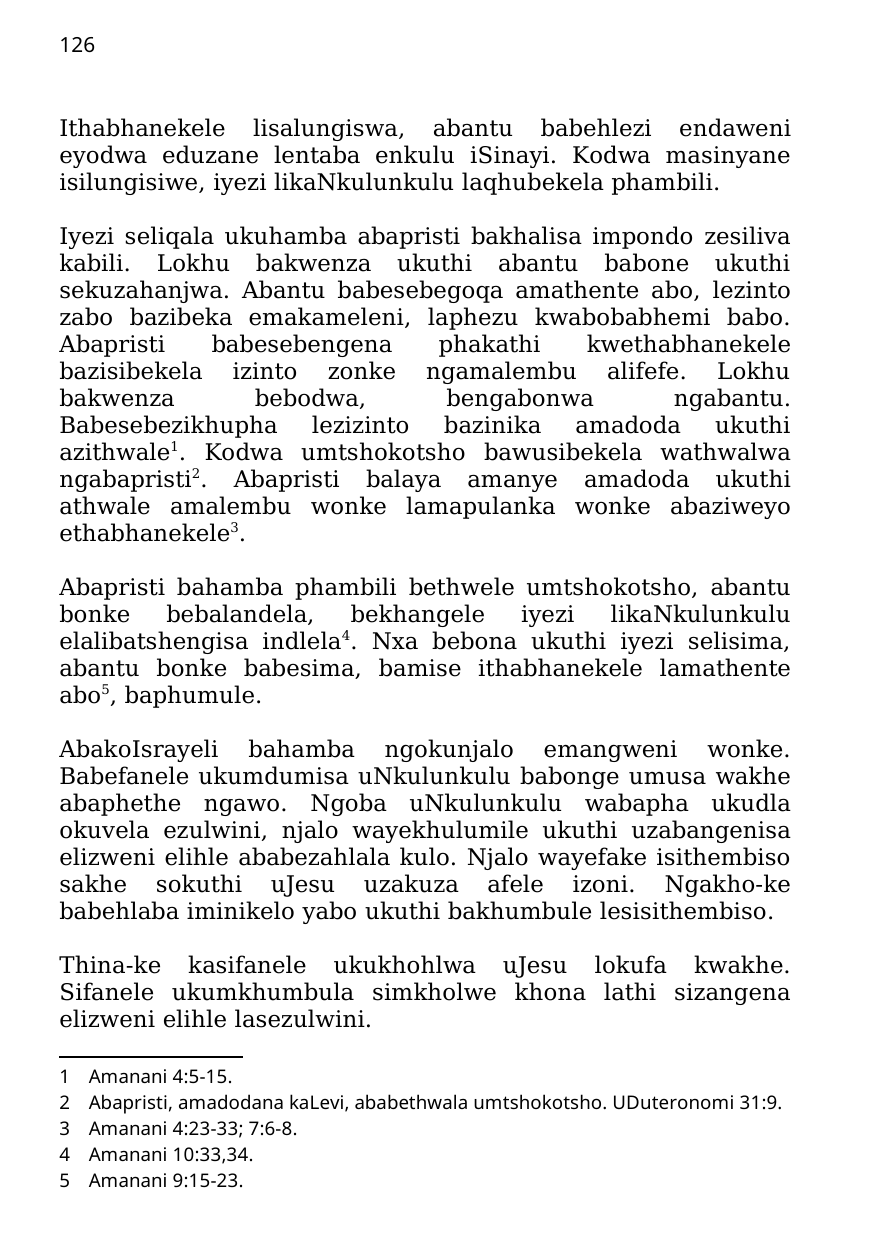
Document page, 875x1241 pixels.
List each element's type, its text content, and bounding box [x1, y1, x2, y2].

text Ithabhanekele lisalungiswa, abantu babehlezi endaweni eyodwa eduzane lentaba enkulu iSinayi. Kodwa masinyane isilungisiwe, iyezi likaNkulunkulu laqhubekela phambili. [59, 115, 791, 196]
text Abapristi, amadodana kaLevi, ababethwala umtshokotsho. UDuteronomi 31:9. [59, 1089, 791, 1115]
text AbakoIsrayeli bahamba ngokunjalo emangweni wonke. Babefanele ukumdumisa uNkulunkulu babonge umusa wakhe abaphethe ngawo. Ngoba uNkulunkulu wabapha ukudla okuvela ezulwini, njalo wayekhulumile ukuthi uzabangenisa elizweni elihle ababezahlala kulo. Njalo wayefake isithembiso sakhe sokuthi uJesu uzakuza afele izoni. Ngakho-ke babehlaba iminikelo yabo ukuthi bakhumbule lesisithembiso. [59, 736, 791, 925]
text Amanani 4:5-15. [59, 1063, 791, 1089]
text Abapristi bahamba phambili bethwele umtshokotsho, abantu bonke bebalandela, bekhangele iyezi likaNkulunkulu elalibatshengisa indlela. Nxa bebona ukuthi iyezi selisima, abantu bonke babesima, bamise ithabhanekele lamathente abo, baphumule. [59, 574, 791, 709]
text Thina-ke kasifanele ukukhohlwa uJesu lokufa kwakhe. Sifanele ukumkhumbula simkholwe khona lathi sizangena elizweni elihle lasezulwini. [59, 952, 791, 1033]
text Amanani 9:15-23. [59, 1167, 791, 1193]
text Amanani 10:33,34. [59, 1141, 791, 1167]
text Amanani 4:23-33; 7:6-8. [59, 1115, 791, 1141]
text Iyezi seliqala ukuhamba abapristi bakhalisa impondo zesiliva kabili. Lokhu bakwenza ukuthi abantu babone ukuthi sekuzahanjwa. Abantu babesebegoqa amathente abo, lezinto zabo bazibeka emakameleni, laphezu kwabobabhemi babo. Abapristi babesebengena phakathi kwethabhanekele bazisibekela izinto zonke ngamalembu alifefe. Lokhu bakwenza bebodwa, bengabonwa ngabantu. Babesebezikhupha lezizinto bazinika amadoda ukuthi azithwale. Kodwa umtshokotsho bawusibekela wathwalwa ngabapristi. Abapristi balaya amanye amadoda ukuthi athwale amalembu wonke lamapulanka wonke abaziweyo ethabhanekele. [59, 223, 791, 547]
